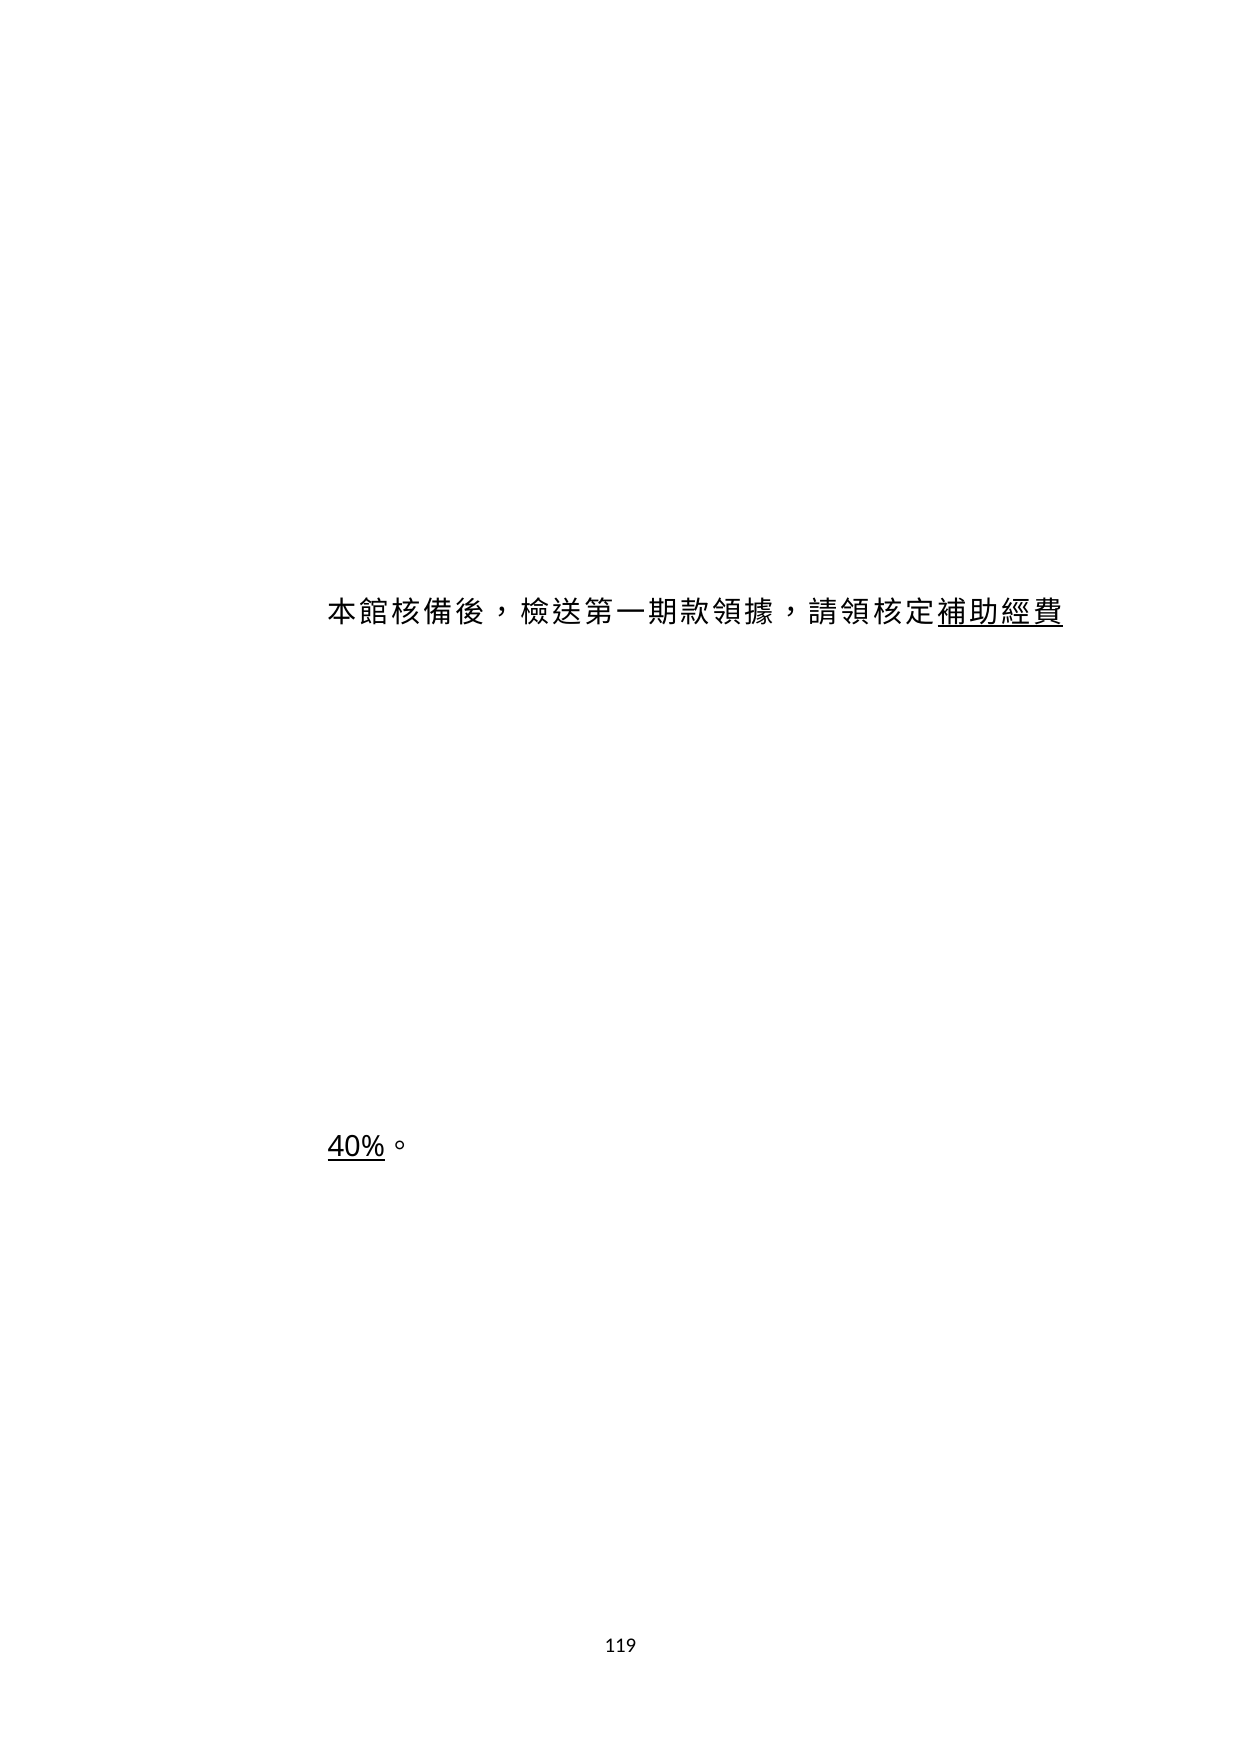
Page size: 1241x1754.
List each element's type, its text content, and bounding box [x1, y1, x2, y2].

list 本館核備後，檢送第一期款領據，請領核定補助經費40%。 [295, 342, 1063, 1412]
